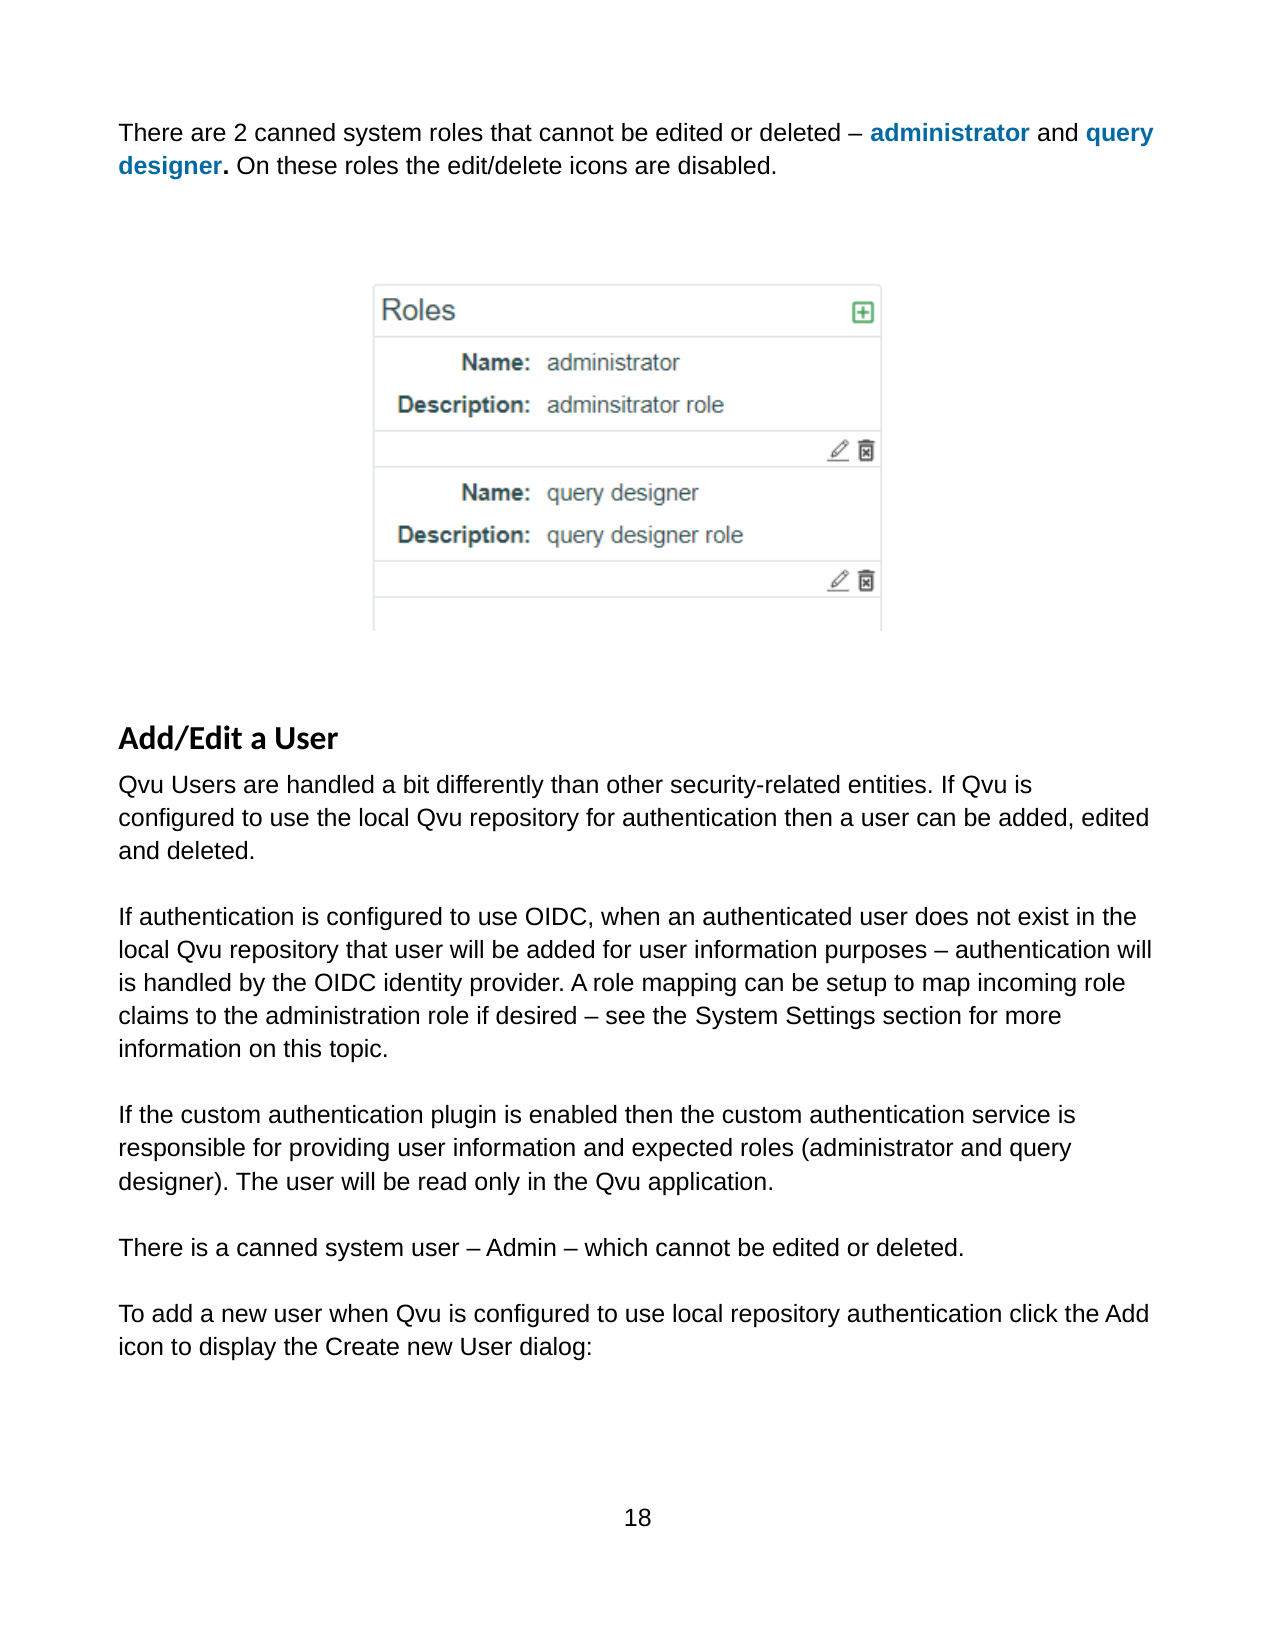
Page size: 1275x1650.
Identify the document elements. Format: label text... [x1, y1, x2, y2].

picture [367, 276, 890, 631]
text If the custom authentication plugin is enabled then the custom authentication service is responsible for providing user information and expected roles (administrator and query designer). The user will be read only in the Qvu application. [118, 1100, 1157, 1195]
text Qvu Users are handled a bit differently than other security-related entities. If Qvu is configured to use the local Qvu repository for authentication then a user can be added, edited and deleted. [118, 770, 1157, 865]
subtitle Add/Edit a User [118, 717, 1157, 758]
text If authentication is configured to use OIDC, when an authenticated user does not exist in the local Qvu repository that user will be added for user information purposes – authentication will is handled by the OIDC identity provider. A role mapping can be setup to map incoming role claims to the administration role if desired – see the System Settings section for more information on this topic. [118, 902, 1157, 1063]
text To add a new user when Qvu is configured to use local repository authentication click the Add icon to display the Create new User dialog: [118, 1298, 1157, 1360]
text There are 2 canned system roles that cannot be edited or deleted – administrator and query designer. On these roles the edit/delete icons are disabled. [118, 118, 1157, 180]
text There is a canned system user – Admin – which cannot be edited or deleted. [118, 1232, 1157, 1261]
